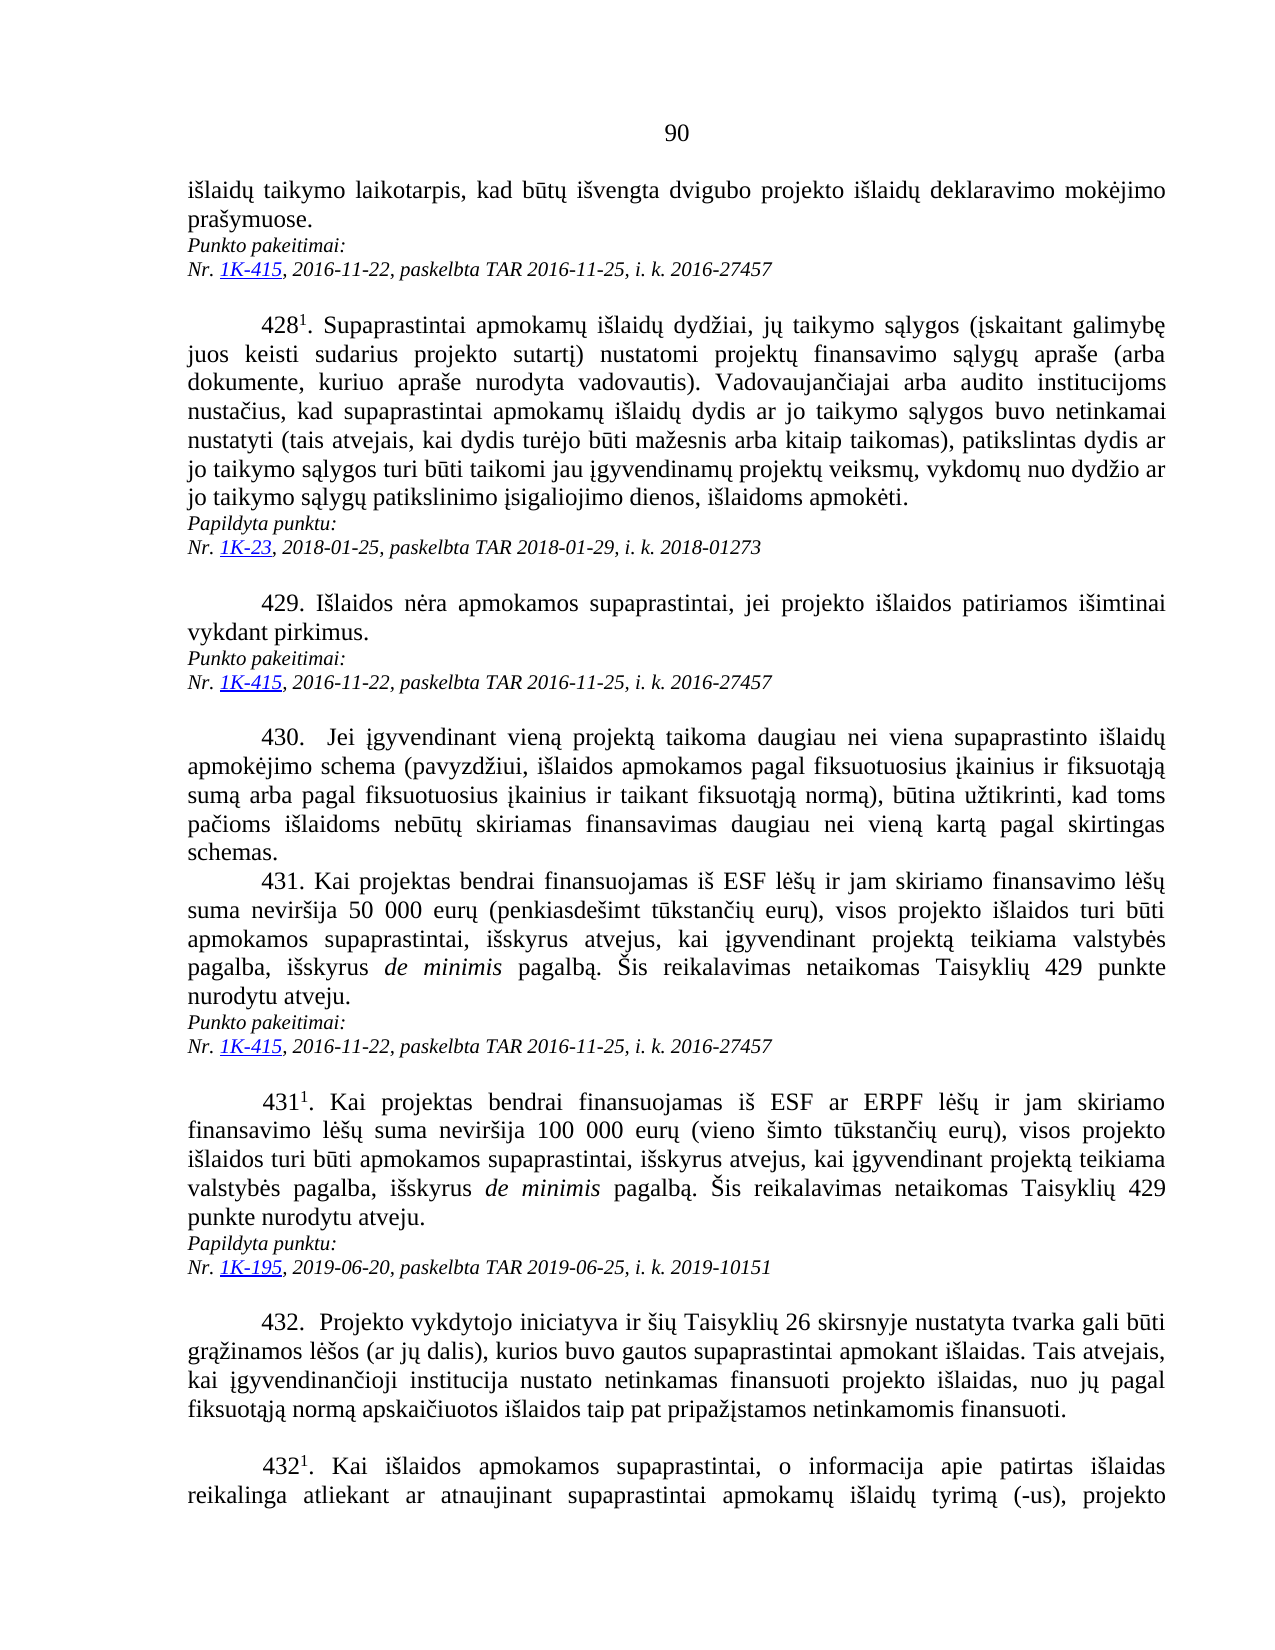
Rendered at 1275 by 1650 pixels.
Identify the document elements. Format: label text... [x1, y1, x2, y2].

text Nr. 1K-415, 2016-11-22, paskelbta TAR 2016-11-25, i. k. 2016-27457 [187, 257, 1167, 281]
text 429. Išlaidos nėra apmokamos supaprastintai, jei projekto išlaidos patiriamos išimtinai vykdant pirkimus. [187, 588, 1167, 646]
text Nr. 1K-23, 2018-01-25, paskelbta TAR 2018-01-29, i. k. 2018-01273 [187, 535, 1167, 559]
text Punkto pakeitimai: [187, 646, 1167, 670]
text išlaidų taikymo laikotarpis, kad būtų išvengta dvigubo projekto išlaidų deklaravimo mokėjimo prašymuose. [187, 176, 1167, 233]
text Punkto pakeitimai: [187, 233, 1167, 257]
text Nr. 1K-415, 2016-11-22, paskelbta TAR 2016-11-25, i. k. 2016-27457 [187, 670, 1167, 694]
text 4281. Supaprastintai apmokamų išlaidų dydžiai, jų taikymo sąlygos (įskaitant galimybę juos keisti sudarius projekto sutartį) nustatomi projektų finansavimo sąlygų apraše (arba dokumente, kuriuo apraše nurodyta vadovautis). Vadovaujančiajai arba audito institucijoms nustačius, kad supaprastintai apmokamų išlaidų dydis ar jo taikymo sąlygos buvo netinkamai nustatyti (tais atvejais, kai dydis turėjo būti mažesnis arba kitaip taikomas), patikslintas dydis ar jo taikymo sąlygos turi būti taikomi jau įgyvendinamų projektų veiksmų, vykdomų nuo dydžio ar jo taikymo sąlygų patikslinimo įsigaliojimo dienos, išlaidoms apmokėti. [187, 310, 1167, 511]
text Papildyta punktu: [187, 1231, 1167, 1255]
text Papildyta punktu: [187, 511, 1167, 535]
text 430. Jei įgyvendinant vieną projektą taikoma daugiau nei viena supaprastinto išlaidų apmokėjimo schema (pavyzdžiui, išlaidos apmokamos pagal fiksuotuosius įkainius ir fiksuotąją sumą arba pagal fiksuotuosius įkainius ir taikant fiksuotąją normą), būtina užtikrinti, kad toms pačioms išlaidoms nebūtų skiriamas finansavimas daugiau nei vieną kartą pagal skirtingas schemas. [187, 722, 1167, 866]
text Nr. 1K-195, 2019-06-20, paskelbta TAR 2019-06-25, i. k. 2019-10151 [187, 1255, 1167, 1279]
text 432. Projekto vykdytojo iniciatyva ir šių Taisyklių 26 skirsnyje nustatyta tvarka gali būti grąžinamos lėšos (ar jų dalis), kurios buvo gautos supaprastintai apmokant išlaidas. Tais atvejais, kai įgyvendinančioji institucija nustato netinkamas finansuoti projekto išlaidas, nuo jų pagal fiksuotąją normą apskaičiuotos išlaidos taip pat pripažįstamos netinkamomis finansuoti. [187, 1307, 1167, 1422]
text 4311. Kai projektas bendrai finansuojamas iš ESF ar ERPF lėšų ir jam skiriamo finansavimo lėšų suma neviršija 100 000 eurų (vieno šimto tūkstančių eurų), visos projekto išlaidos turi būti apmokamos supaprastintai, išskyrus atvejus, kai įgyvendinant projektą teikiama valstybės pagalba, išskyrus de minimis pagalbą. Šis reikalavimas netaikomas Taisyklių 429 punkte nurodytu atveju. [187, 1087, 1167, 1231]
text 4321. Kai išlaidos apmokamos supaprastintai, o informacija apie patirtas išlaidas reikalinga atliekant ar atnaujinant supaprastintai apmokamų išlaidų tyrimą (-us), projekto [187, 1451, 1167, 1509]
text Punkto pakeitimai: [187, 1010, 1167, 1034]
text 431. Kai projektas bendrai finansuojamas iš ESF lėšų ir jam skiriamo finansavimo lėšų suma neviršija 50 000 eurų (penkiasdešimt tūkstančių eurų), visos projekto išlaidos turi būti apmokamos supaprastintai, išskyrus atvejus, kai įgyvendinant projektą teikiama valstybės pagalba, išskyrus de minimis pagalbą. Šis reikalavimas netaikomas Taisyklių 429 punkte nurodytu atveju. [187, 866, 1167, 1010]
text Nr. 1K-415, 2016-11-22, paskelbta TAR 2016-11-25, i. k. 2016-27457 [187, 1034, 1167, 1058]
